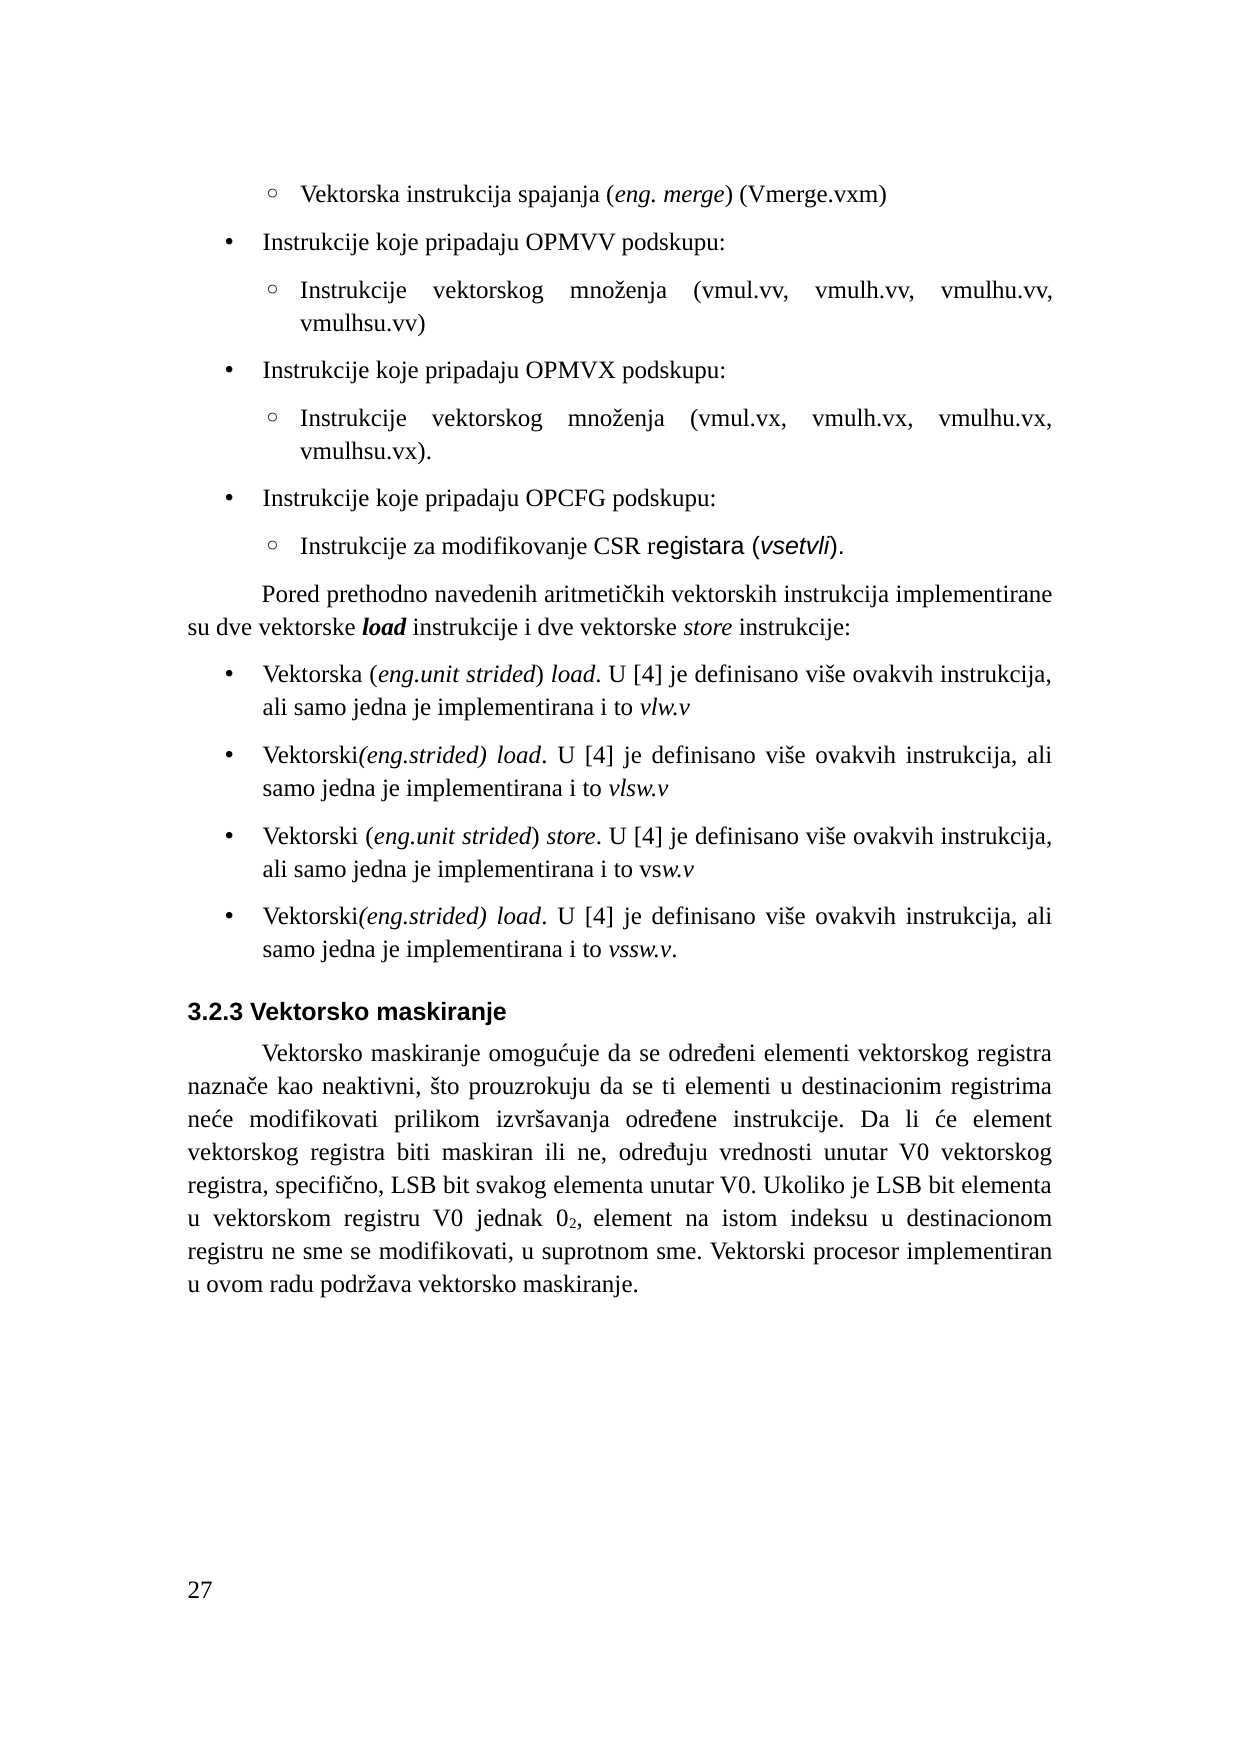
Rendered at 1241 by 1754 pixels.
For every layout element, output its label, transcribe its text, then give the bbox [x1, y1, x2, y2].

list Vektorski(eng.strided) load. U [4] je definisano više ovakvih instrukcija, ali samo jedna je implementirana i to vssw.v. [225, 901, 1053, 963]
list Instrukcije vektorskog množenja (vmul.vx, vmulh.vx, vmulhu.vx, vmulhsu.vx). [262, 403, 1053, 465]
list Instrukcije za modifikovanje CSR registara (vsetvli). [262, 531, 1053, 560]
list Instrukcije vektorskog množenja (vmul.vv, vmulh.vv, vmulhu.vv, vmulhsu.vv) [262, 275, 1053, 336]
list Instrukcije koje pripadaju OPMVX podskupu: [225, 355, 1053, 384]
text Pored prethodno navedenih aritmetičkih vektorskih instrukcija implementirane su dve vektorske load instrukcije i dve vektorske store instrukcije: [187, 579, 1053, 641]
subtitle 3.2.3 Vektorsko maskiranje [187, 997, 1053, 1025]
list Instrukcije koje pripadaju OPMVV podskupu: [225, 227, 1053, 256]
list Vektorska (eng.unit strided) load. U [4] je definisano više ovakvih instrukcija, ali samo jedna je implementirana i to vlw.v [225, 659, 1053, 721]
list Vektorska instrukcija spajanja (eng. merge) (Vmerge.vxm) [262, 179, 1053, 208]
list Vektorski (eng.unit strided) store. U [4] je definisano više ovakvih instrukcija, ali samo jedna je implementirana i to vsw.v [225, 821, 1053, 882]
list Instrukcije koje pripadaju OPCFG podskupu: [225, 483, 1053, 512]
list Vektorski(eng.strided) load. U [4] je definisano više ovakvih instrukcija, ali samo jedna je implementirana i to vlsw.v [225, 740, 1053, 802]
text Vektorsko maskiranje omogućuje da se određeni elementi vektorskog registra naznače kao neaktivni, što prouzrokuju da se ti elementi u destinacionim registrima neće modifikovati prilikom izvršavanja određene instrukcije. Da li će element vektorskog registra biti maskiran ili ne, određuju vrednosti unutar V0 vektorskog registra, specifično, LSB bit svakog elementa unutar V0. Ukoliko je LSB bit elementa u vektorskom registru V0 jednak 02, element na istom indeksu u destinacionom registru ne sme se modifikovati, u suprotnom sme. Vektorski procesor implementiran u ovom radu podržava vektorsko maskiranje. [187, 1038, 1053, 1298]
